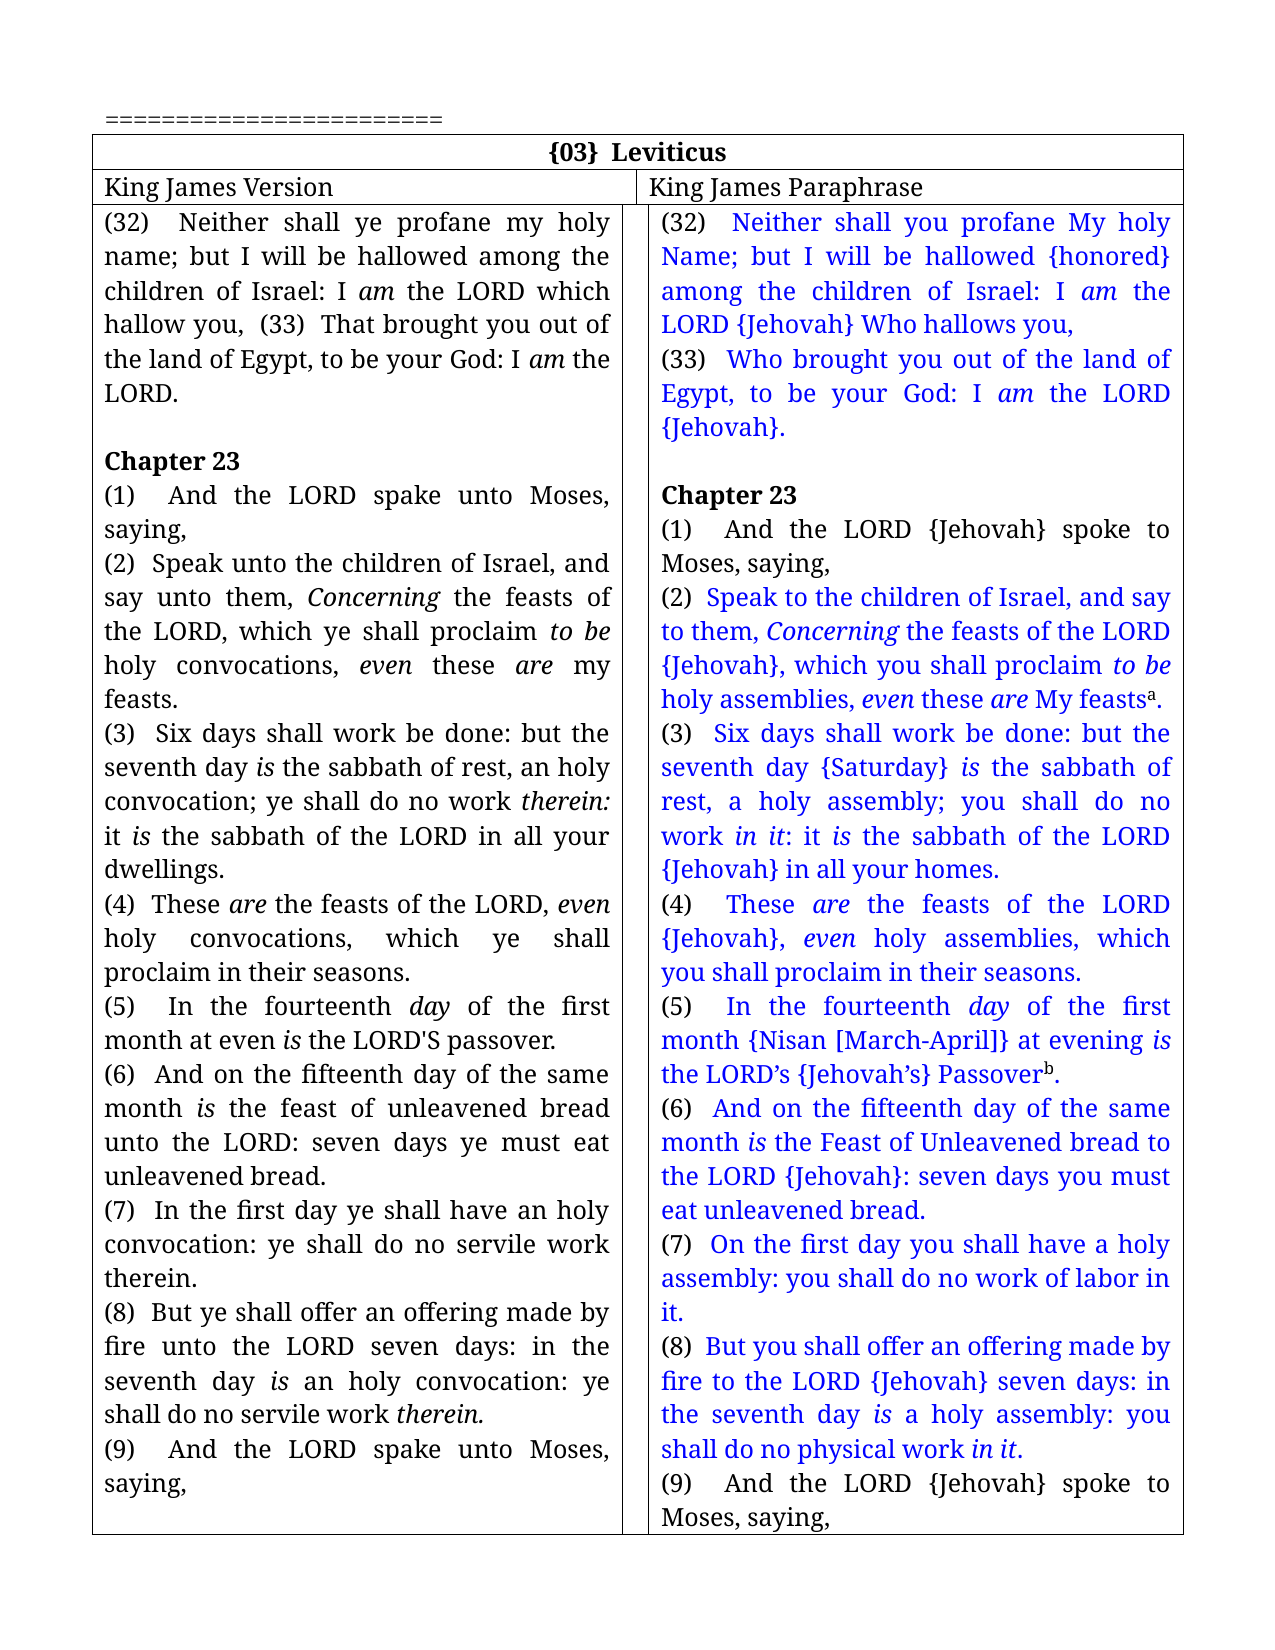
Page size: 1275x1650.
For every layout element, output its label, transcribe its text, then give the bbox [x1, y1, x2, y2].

table_cell King James Version [93, 170, 636, 204]
table_header {03} Leviticus [93, 135, 1183, 169]
table_cell King James Paraphrase [637, 170, 1183, 204]
text ======================== [105, 105, 1170, 134]
table_cell [623, 205, 648, 1533]
table_cell (32) Neither shall ye profane my holy name; but I will be hallowed among the children of Israel: I am the LORD which hallow you, (33) That brought you out of the land of Egypt, to be your God: I am the LORD. Chapter 23 (1) And the LORD spake unto Moses, saying, (2) Speak unto the children of Israel, and say unto them, Concerning the feasts of the LORD, which ye shall proclaim to be holy convocations, even these are my feasts. (3) Six days shall work be done: but the seventh day is the sabbath of rest, an holy convocation; ye shall do no work therein: it is the sabbath of the LORD in all your dwellings. (4) These are the feasts of the LORD, even holy convocations, which ye shall proclaim in their seasons. (5) In the fourteenth day of the first month at even is the LORD'S passover. (6) And on the fifteenth day of the same month is the feast of unleavened bread unto the LORD: seven days ye must eat unleavened bread. (7) In the first day ye shall have an holy convocation: ye shall do no servile work therein. (8) But ye shall offer an offering made by fire unto the LORD seven days: in the seventh day is an holy convocation: ye shall do no servile work therein. (9) And the LORD spake unto Moses, saying, [93, 205, 622, 1533]
table_cell (32) Neither shall you profane My holy Name; but I will be hallowed {honored} among the children of Israel: I am the LORD {Jehovah} Who hallows you, (33) Who brought you out of the land of Egypt, to be your God: I am the LORD {Jehovah}. Chapter 23 (1) And the LORD {Jehovah} spoke to Moses, saying, (2) Speak to the children of Israel, and say to them, Concerning the feasts of the LORD {Jehovah}, which you shall proclaim to be holy assemblies, even these are My feastsa. (3) Six days shall work be done: but the seventh day {Saturday} is the sabbath of rest, a holy assembly; you shall do no work in it: it is the sabbath of the LORD {Jehovah} in all your homes. (4) These are the feasts of the LORD {Jehovah}, even holy assemblies, which you shall proclaim in their seasons. (5) In the fourteenth day of the first month {Nisan [March-April]} at evening is the LORD’s {Jehovah’s} Passoverb. (6) And on the fifteenth day of the same month is the Feast of Unleavened bread to the LORD {Jehovah}: seven days you must eat unleavened bread. (7) On the first day you shall have a holy assembly: you shall do no work of labor in it. (8) But you shall offer an offering made by fire to the LORD {Jehovah} seven days: in the seventh day is a holy assembly: you shall do no physical work in it. (9) And the LORD {Jehovah} spoke to Moses, saying, [649, 205, 1183, 1533]
